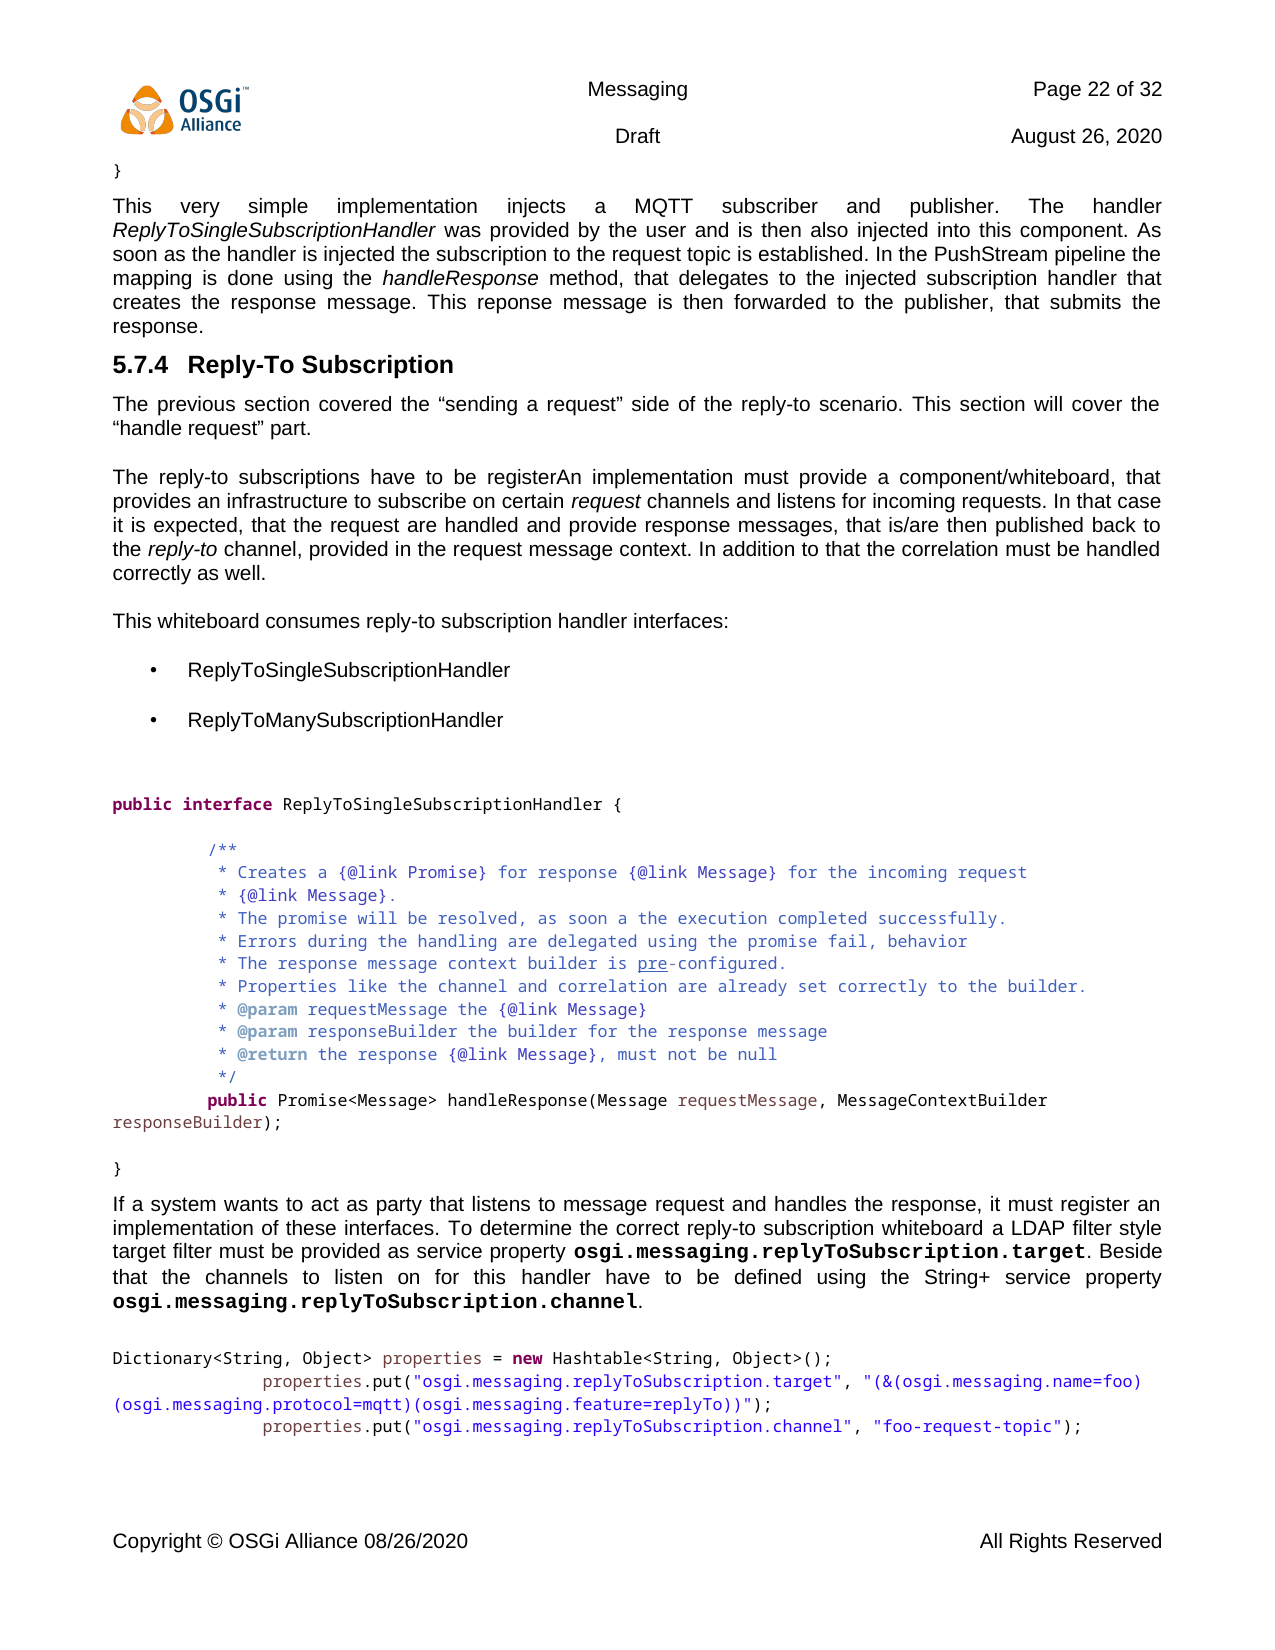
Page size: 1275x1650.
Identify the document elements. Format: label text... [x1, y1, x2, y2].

text properties.put("osgi.messaging.replyToSubscription.channel", "foo-request-topic"); [112, 1415, 1162, 1437]
text * {@link Message}. [112, 884, 1162, 906]
text This very simple implementation injects a MQTT subscriber and publisher. The handler ReplyToSingleSubscriptionHandler was provided by the user and is then also injected into this component. As soon as the handler is injected the subscription to the request topic is established. In the PushStream pipeline the mapping is done using the handleResponse method, that delegates to the injected subscription handler that creates the response message. This reponse message is then forwarded to the publisher, that submits the response. [112, 194, 1162, 338]
list ReplyToSingleSubscriptionHandler [150, 658, 1162, 682]
text This whiteboard consumes reply-to subscription handler interfaces: [112, 609, 1162, 633]
text */ [112, 1065, 1162, 1088]
text public Promise<Message> handleResponse(Message requestMessage, MessageContextBuilder responseBuilder); [112, 1088, 1162, 1133]
text The reply-to subscriptions have to be registerAn implementation must provide a component/whiteboard, that provides an infrastructure to subscribe on certain request channels and listens for incoming requests. In that case it is expected, that the request are handled and provide response messages, that is/are then published back to the reply-to channel, provided in the request message context. In addition to that the correlation must be handled correctly as well. [112, 464, 1162, 584]
text } [112, 1156, 1162, 1179]
text * Properties like the channel and correlation are already set correctly to the builder. [112, 974, 1162, 997]
text /** [112, 838, 1162, 861]
text * Errors during the handling are delegated using the promise fail, behavior [112, 929, 1162, 952]
text If a system wants to act as party that listens to message request and handles the response, it must register an implementation of these interfaces. To determine the correct reply-to subscription whiteboard a LDAP filter style target filter must be provided as service property osgi.messaging.replyToSubscription.target. Beside that the channels to listen on for this handler have to be defined using the String+ service property osgi.messaging.replyToSubscription.channel. [112, 1191, 1162, 1315]
text * Creates a {@link Promise} for response {@link Message} for the incoming request [112, 861, 1162, 884]
text * @param requestMessage the {@link Message} [112, 997, 1162, 1020]
text * @param responseBuilder the builder for the response message [112, 1020, 1162, 1043]
text * The promise will be resolved, as soon a the execution completed successfully. [112, 906, 1162, 929]
picture [113, 78, 257, 142]
text public interface ReplyToSingleSubscriptionHandler { [112, 793, 1162, 816]
text properties.put("osgi.messaging.replyToSubscription.target", "(&(osgi.messaging.name=foo)(osgi.messaging.protocol=mqtt)(osgi.messaging.feature=replyTo))"); [112, 1369, 1162, 1415]
subtitle Reply-To Subscription [112, 350, 1162, 379]
list ReplyToManySubscriptionHandler [150, 707, 1162, 731]
text } [112, 159, 1162, 182]
text * The response message context builder is pre-configured. [112, 952, 1162, 974]
text Dictionary<String, Object> properties = new Hashtable<String, Object>(); [112, 1347, 1162, 1369]
text The previous section covered the “sending a request” side of the reply-to scenario. This section will cover the “handle request” part. [112, 392, 1162, 439]
text * @return the response {@link Message}, must not be null [112, 1043, 1162, 1065]
